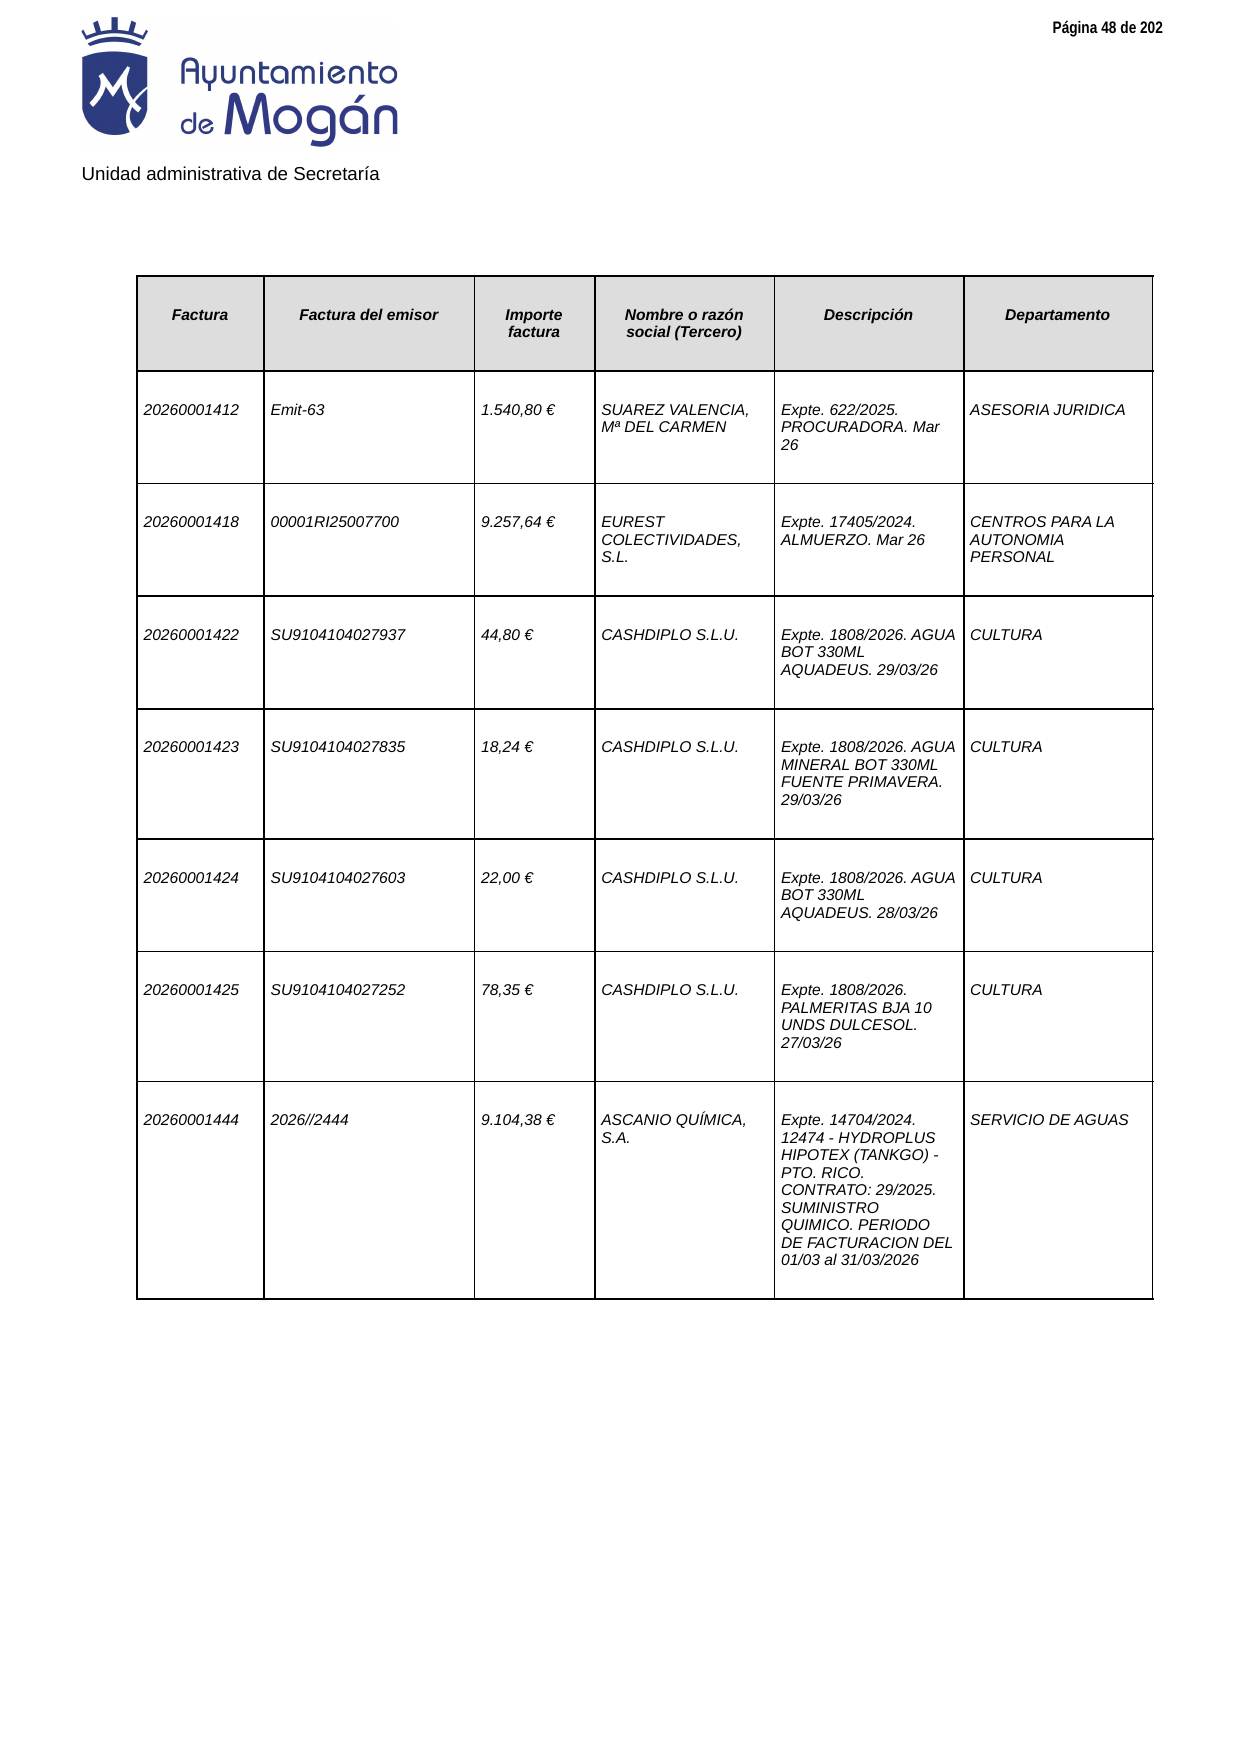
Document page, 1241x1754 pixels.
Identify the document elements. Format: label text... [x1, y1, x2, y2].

table_cell Expte. 622/2025. PROCURADORA. Mar 26 [775, 372, 963, 483]
table_cell CASHDIPLO S.L.U. [596, 952, 774, 1081]
table_header Departamento [965, 277, 1152, 370]
table_cell 20260001412 [138, 372, 263, 483]
table_cell 20260001425 [138, 952, 263, 1081]
table_cell CENTROS PARA LA AUTONOMIA PERSONAL [965, 484, 1152, 595]
table_cell EUREST COLECTIVIDADES, S.L. [596, 484, 774, 595]
table_cell 9.104,38 € [475, 1082, 594, 1298]
table_header Importe factura [475, 277, 594, 370]
table_cell SU9104104027835 [265, 710, 474, 838]
table_cell 18,24 € [475, 710, 594, 838]
table_cell Expte. 1808/2026. AGUA BOT 330ML AQUADEUS. 29/03/26 [775, 597, 963, 708]
table_cell 44,80 € [475, 597, 594, 708]
picture [81, 17, 398, 153]
table_cell 20260001423 [138, 710, 263, 838]
table_cell CASHDIPLO S.L.U. [596, 710, 774, 838]
table_cell 78,35 € [475, 952, 594, 1081]
table_cell SU9104104027937 [265, 597, 474, 708]
table_cell CULTURA [965, 952, 1152, 1081]
table_cell CASHDIPLO S.L.U. [596, 597, 774, 708]
table_cell 20260001424 [138, 840, 263, 951]
table_cell SU9104104027252 [265, 952, 474, 1081]
table_cell SU9104104027603 [265, 840, 474, 951]
table_cell SERVICIO DE AGUAS [965, 1082, 1152, 1298]
table_header Factura [138, 277, 263, 370]
table_cell 20260001422 [138, 597, 263, 708]
table_cell Emit-63 [265, 372, 474, 483]
table_cell 2026//2444 [265, 1082, 474, 1298]
table_header Factura del emisor [265, 277, 474, 370]
table_cell 20260001418 [138, 484, 263, 595]
table_cell Expte. 17405/2024. ALMUERZO. Mar 26 [775, 484, 963, 595]
table_cell ASCANIO QUÍMICA, S.A. [596, 1082, 774, 1298]
table_cell Expte. 1808/2026. AGUA MINERAL BOT 330ML FUENTE PRIMAVERA. 29/03/26 [775, 710, 963, 838]
table_cell 00001RI25007700 [265, 484, 474, 595]
table_cell Expte. 1808/2026. PALMERITAS BJA 10 UNDS DULCESOL. 27/03/26 [775, 952, 963, 1081]
table_cell CULTURA [965, 710, 1152, 838]
table_header Descripción [775, 277, 963, 370]
table_cell 20260001444 [138, 1082, 263, 1298]
table_cell CASHDIPLO S.L.U. [596, 840, 774, 951]
table_cell Expte. 1808/2026. AGUA BOT 330ML AQUADEUS. 28/03/26 [775, 840, 963, 951]
table_cell Expte. 14704/2024. 12474 - HYDROPLUS HIPOTEX (TANKGO) - PTO. RICO. CONTRATO: 29/2025. SUMINISTRO QUIMICO. PERIODO DE FACTURACION DEL 01/03 al 31/03/2026 [775, 1082, 963, 1298]
table_cell CULTURA [965, 840, 1152, 951]
table_cell 22,00 € [475, 840, 594, 951]
table_header Nombre o razón social (Tercero) [596, 277, 774, 370]
table_cell SUAREZ VALENCIA, Mª DEL CARMEN [596, 372, 774, 483]
table_cell 1.540,80 € [475, 372, 594, 483]
table_cell ASESORIA JURIDICA [965, 372, 1152, 483]
table_cell 9.257,64 € [475, 484, 594, 595]
table_cell CULTURA [965, 597, 1152, 708]
